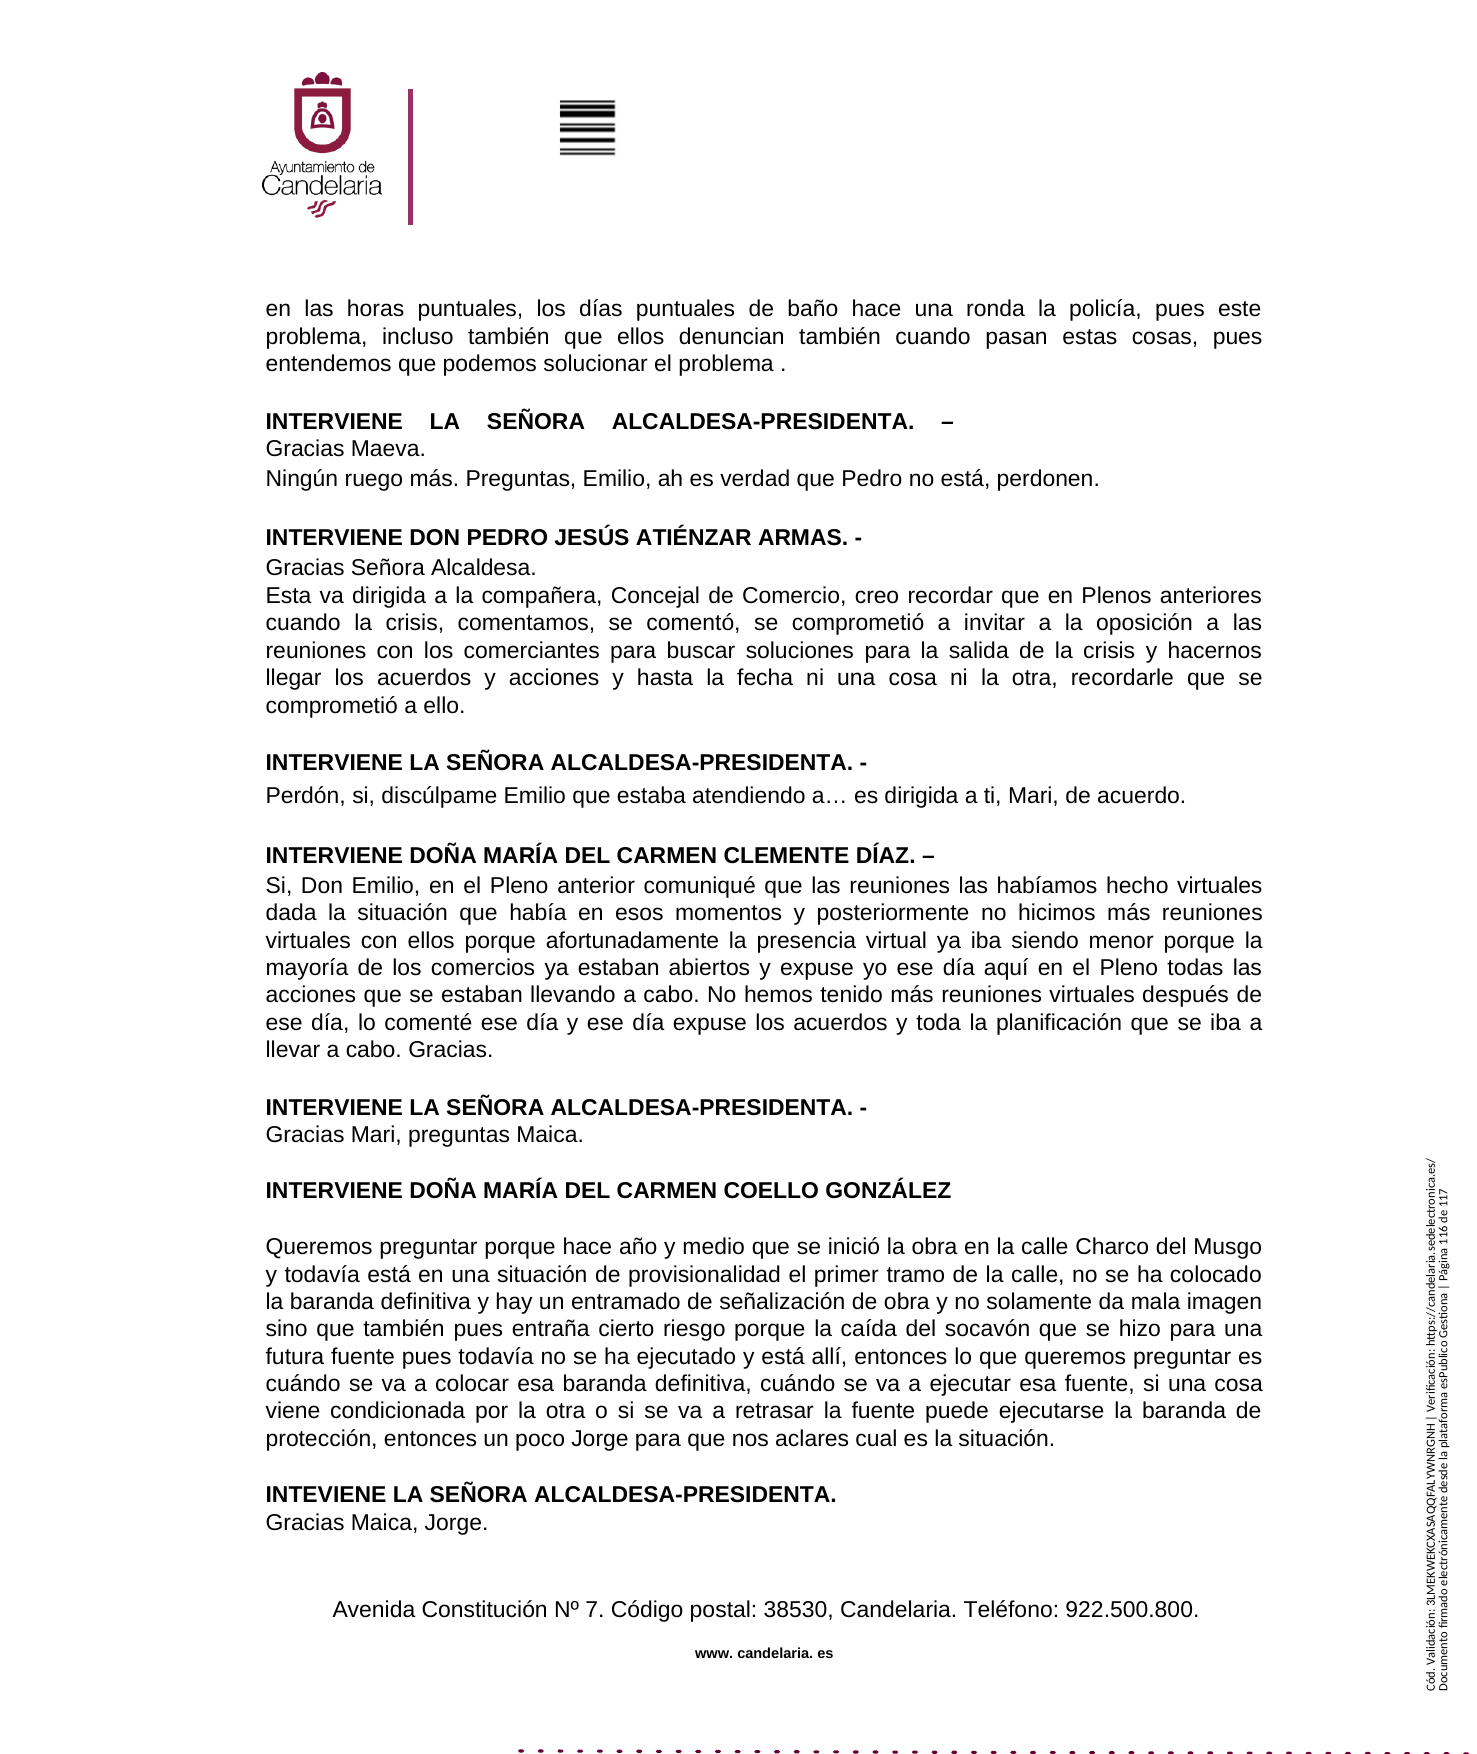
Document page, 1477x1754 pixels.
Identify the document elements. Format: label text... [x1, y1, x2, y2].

text Ningún ruego más. Preguntas, Emilio, ah es verdad que Pedro no está, perdonen. [265, 464, 1263, 491]
text INTERVIENE DOÑA MARÍA DEL CARMEN COELLO GONZÁLEZ [265, 1177, 1263, 1204]
text INTERVIENE LA SEÑORA ALCALDESA-PRESIDENTA. - [265, 749, 1263, 775]
text en las horas puntuales, los días puntuales de baño hace una ronda la policía, pues este problema, incluso también que ellos denuncian también cuando pasan estas cosas, pues entendemos que podemos solucionar el problema . [265, 295, 1263, 376]
text INTERVIENE DOÑA MARÍA DEL CARMEN CLEMENTE DÍAZ. – [265, 842, 1263, 868]
text INTERVIENE LA SEÑORA ALCALDESA-PRESIDENTA. - [265, 1094, 1263, 1120]
text INTERVIENE LA SEÑORA ALCALDESA-PRESIDENTA. – Gracias Maeva. [265, 408, 954, 461]
text Gracias Mari, preguntas Maica. [265, 1121, 1263, 1148]
text Gracias Maica, Jorge. [265, 1508, 1263, 1535]
text INTEVIENE LA SEÑORA ALCALDESA-PRESIDENTA. [265, 1481, 1263, 1507]
text Queremos preguntar porque hace año y medio que se inició la obra en la calle Charco del Musgo y todavía está en una situación de provisionalidad el primer tramo de la calle, no se ha colocado la baranda definitiva y hay un entramado de señalización de obra y no solamente da mala imagen sino que también pues entraña cierto riesgo porque la caída del socavón que se hizo para una futura fuente pues todavía no se ha ejecutado y está allí, entonces lo que queremos preguntar es cuándo se va a colocar esa baranda definitiva, cuándo se va a ejecutar esa fuente, si una cosa viene condicionada por la otra o si se va a retrasar la fuente puede ejecutarse la baranda de protección, entonces un poco Jorge para que nos aclares cual es la situación. [265, 1233, 1263, 1451]
text INTERVIENE DON PEDRO JESÚS ATIÉNZAR ARMAS. - [265, 524, 1263, 550]
text Esta va dirigida a la compañera, Concejal de Comercio, creo recordar que en Plenos anteriores cuando la crisis, comentamos, se comentó, se comprometió a invitar a la oposición a las reuniones con los comerciantes para buscar soluciones para la salida de la crisis y hacernos llegar los acuerdos y acciones y hasta la fecha ni una cosa ni la otra, recordarle que se comprometió a ello. [265, 582, 1263, 718]
text Gracias Señora Alcaldesa. [265, 554, 1263, 580]
text Perdón, si, discúlpame Emilio que estaba atendiendo a… es dirigida a ti, Mari, de acuerdo. [265, 782, 1263, 808]
text Si, Don Emilio, en el Pleno anterior comuniqué que las reuniones las habíamos hecho virtuales dada la situación que había en esos momentos y posteriormente no hicimos más reuniones virtuales con ellos porque afortunadamente la presencia virtual ya iba siendo menor porque la mayoría de los comercios ya estaban abiertos y expuse yo ese día aquí en el Pleno todas las acciones que se estaban llevando a cabo. No hemos tenido más reuniones virtuales después de ese día, lo comenté ese día y ese día expuse los acuerdos y toda la planificación que se iba a llevar a cabo. Gracias. [265, 872, 1263, 1063]
